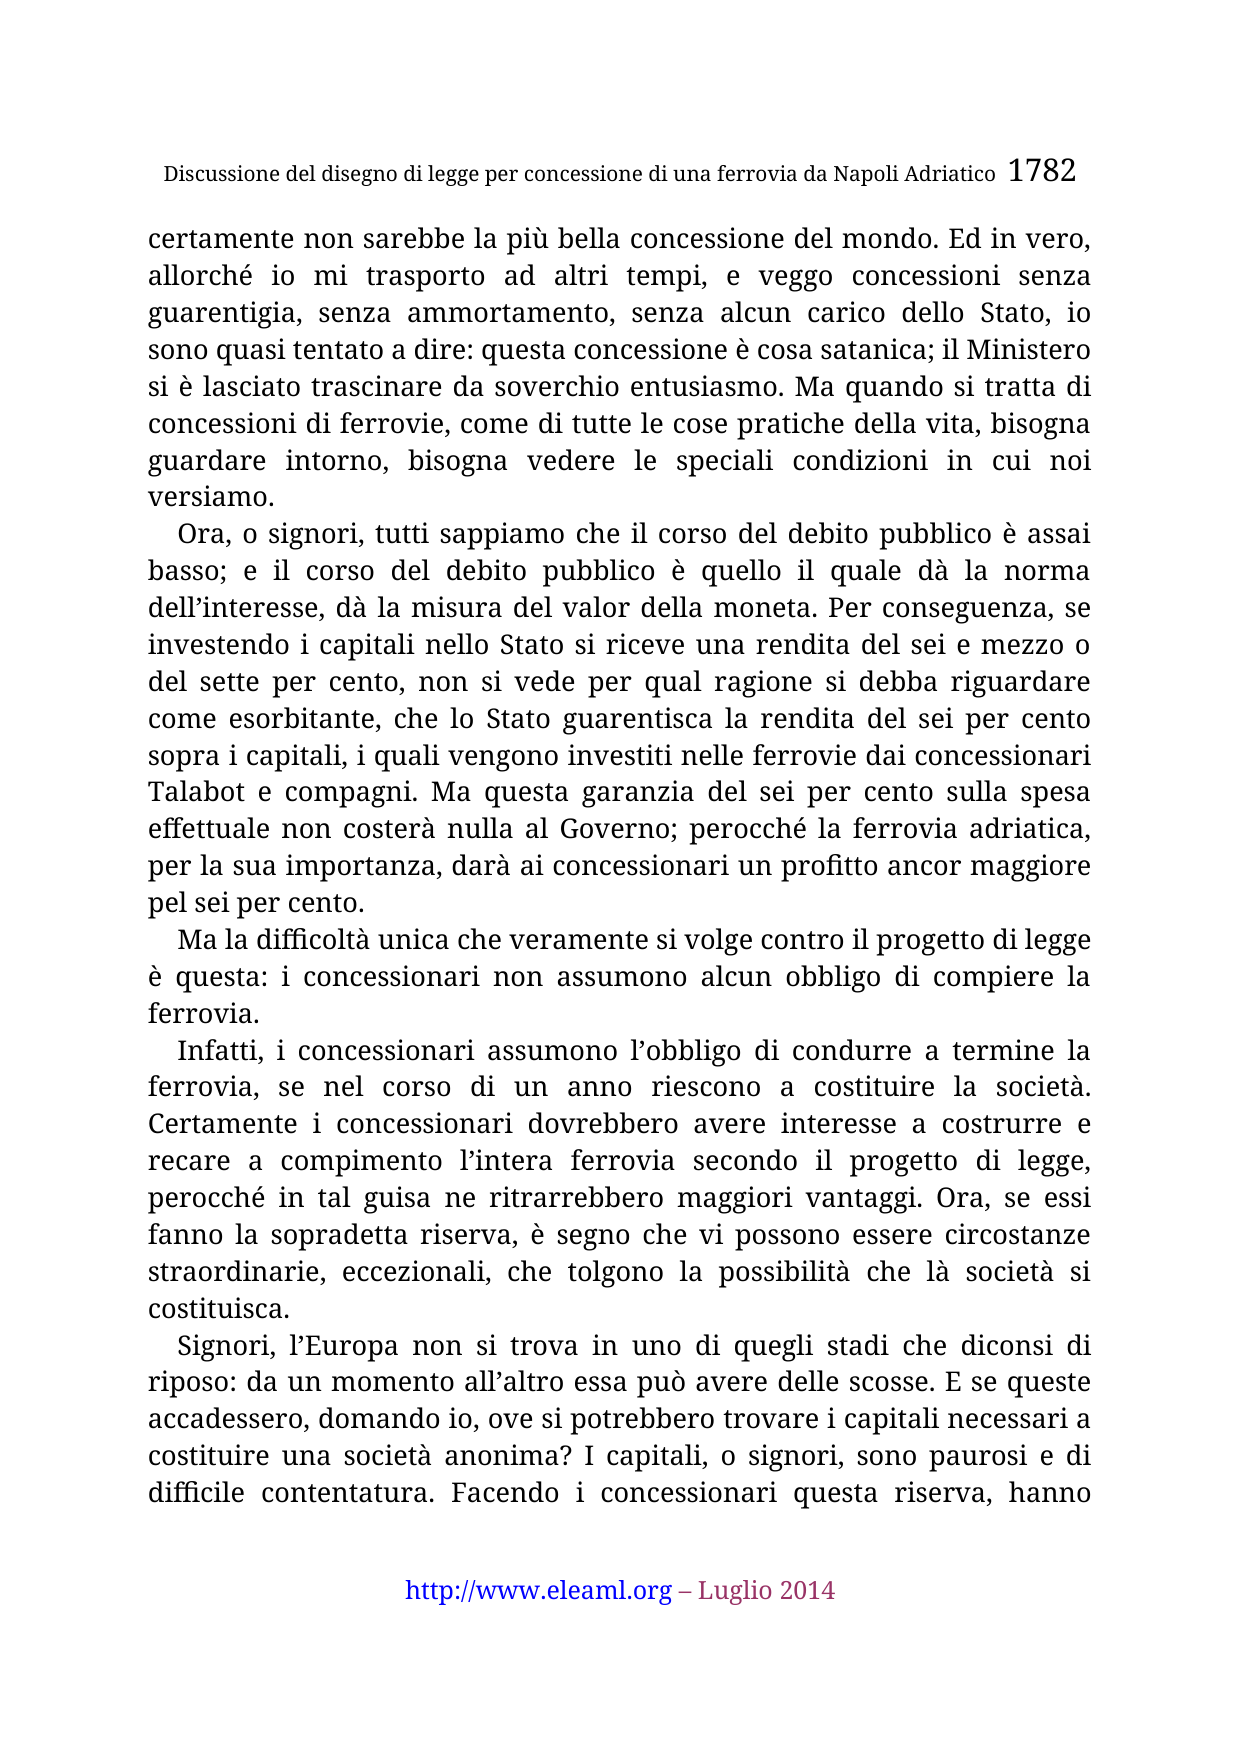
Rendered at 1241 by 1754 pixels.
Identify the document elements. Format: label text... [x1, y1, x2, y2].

text Infatti, i concessionari assumono l’obbligo di condurre a termine la ferrovia, se nel corso di un anno riescono a costituire la società. Certamente i concessionari dovrebbero avere interesse a costrurre e recare a compimento l’intera ferrovia secondo il progetto di legge, perocché in tal guisa ne ritrarrebbero maggiori vantaggi. Ora, se essi fanno la sopradetta riserva, è segno che vi possono essere circostanze straordinarie, eccezionali, che tolgono la possibilità che là società si costituisca. [148, 1031, 1093, 1326]
text certamente non sarebbe la più bella concessione del mondo. Ed in vero, allorché io mi trasporto ad altri tempi, e veggo concessioni senza guarentigia, senza ammortamento, senza alcun carico dello Stato, io sono quasi tentato a dire: questa concessione è cosa satanica; il Ministero si è lasciato trascinare da soverchio entusiasmo. Ma quando si tratta di concessioni di ferrovie, come di tutte le cose pratiche della vita, bisogna guardare intorno, bisogna vedere le speciali condizioni in cui noi versiamo. [148, 220, 1093, 515]
text Signori, l’Europa non si trova in uno di quegli stadi che diconsi di riposo: da un momento all’altro essa può avere delle scosse. E se queste accadessero, domando io, ove si potrebbero trovare i capitali necessari a costituire una società anonima? I capitali, o signori, sono paurosi e di difficile contentatura. Facendo i concessionari questa riserva, hanno [148, 1326, 1093, 1510]
text Ma la difficoltà unica che veramente si volge contro il progetto di legge è questa: i concessionari non assumono alcun obbligo di compiere la ferrovia. [148, 920, 1093, 1031]
text Ora, o signori, tutti sappiamo che il corso del debito pubblico è assai basso; e il corso del debito pubblico è quello il quale dà la norma dell’interesse, dà la misura del valor della moneta. Per conseguenza, se investendo i capitali nello Stato si riceve una rendita del sei e mezzo o del sette per cento, non si vede per qual ragione si debba riguardare come esorbitante, che lo Stato guarentisca la rendita del sei per cento sopra i capitali, i quali vengono investiti nelle ferrovie dai concessionari Talabot e compagni. Ma questa garanzia del sei per cento sulla spesa effettuale non costerà nulla al Governo; perocché la ferrovia adriatica, per la sua importanza, darà ai concessionari un profitto ancor maggiore pel sei per cento. [148, 515, 1093, 920]
